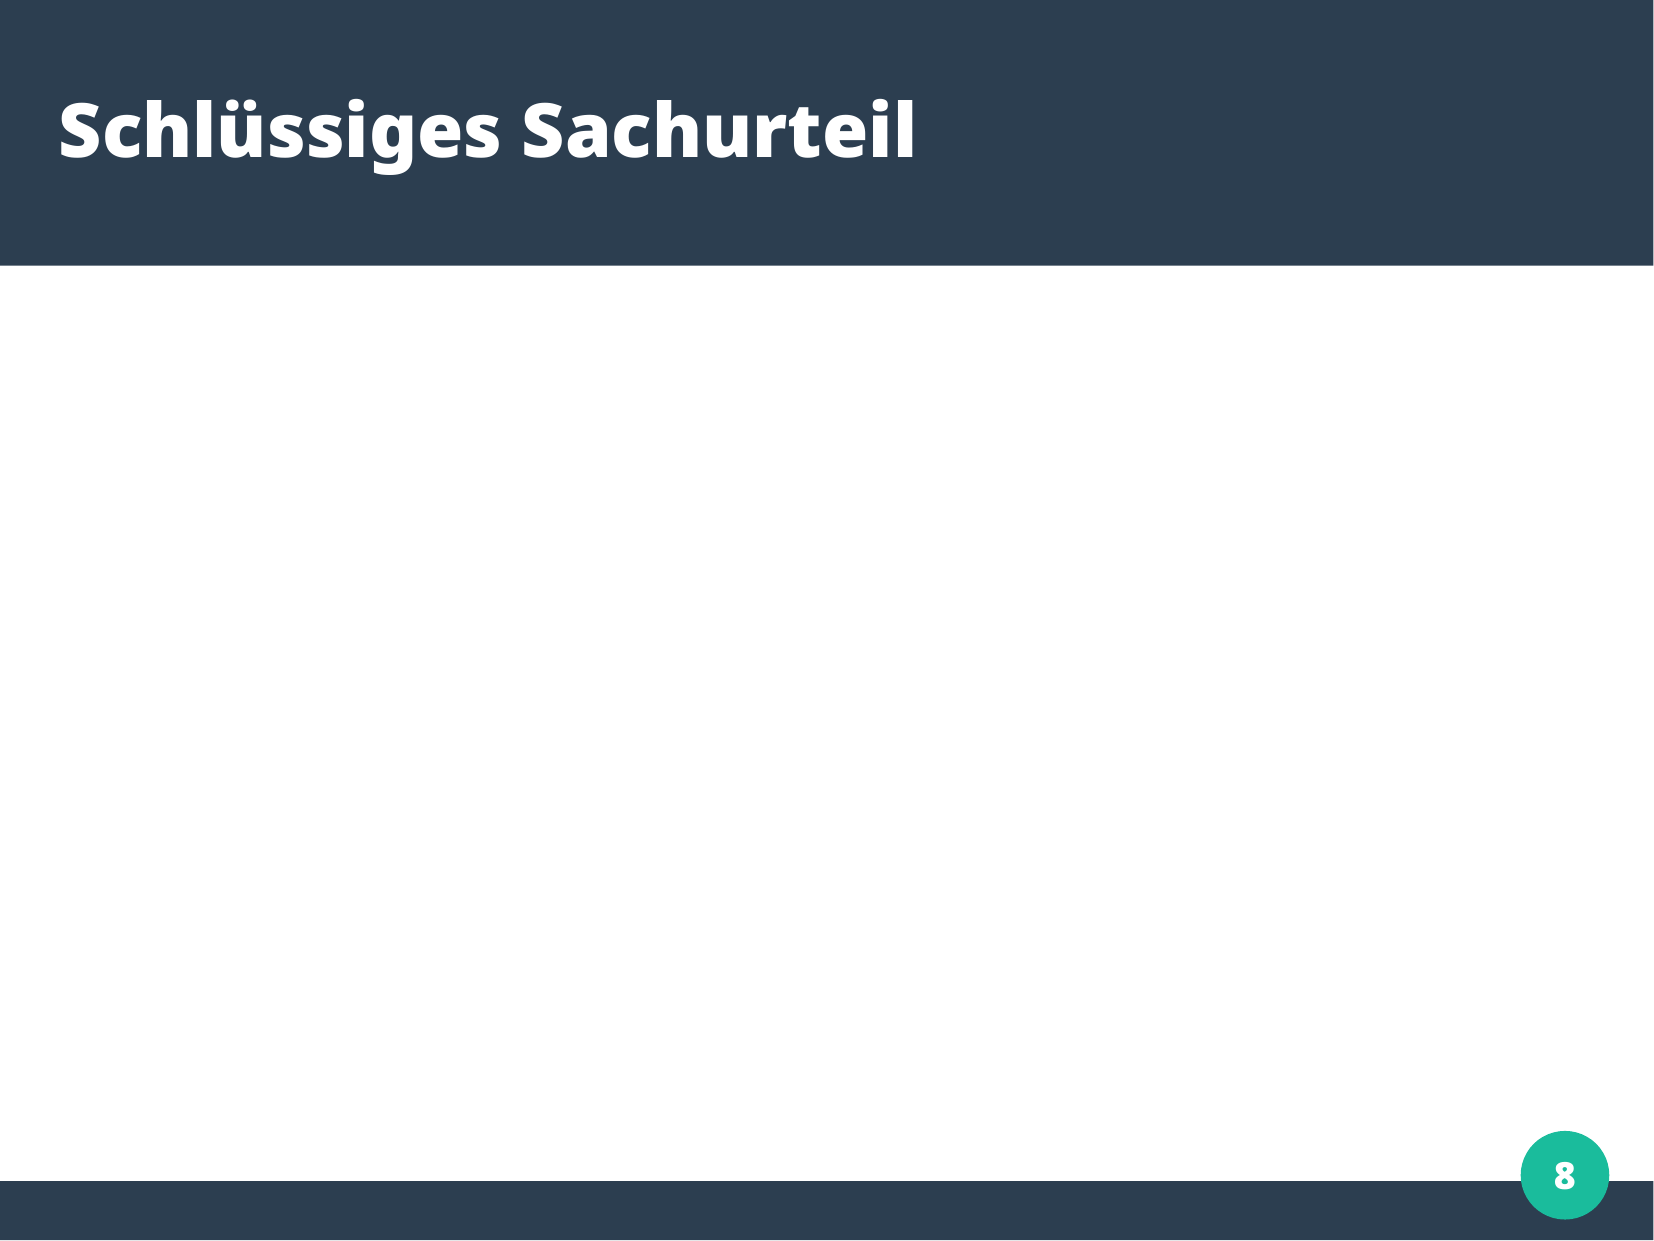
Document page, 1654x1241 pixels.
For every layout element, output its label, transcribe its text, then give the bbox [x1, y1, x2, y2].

title Schlüssiges Sachurteil [59, 49, 1595, 207]
